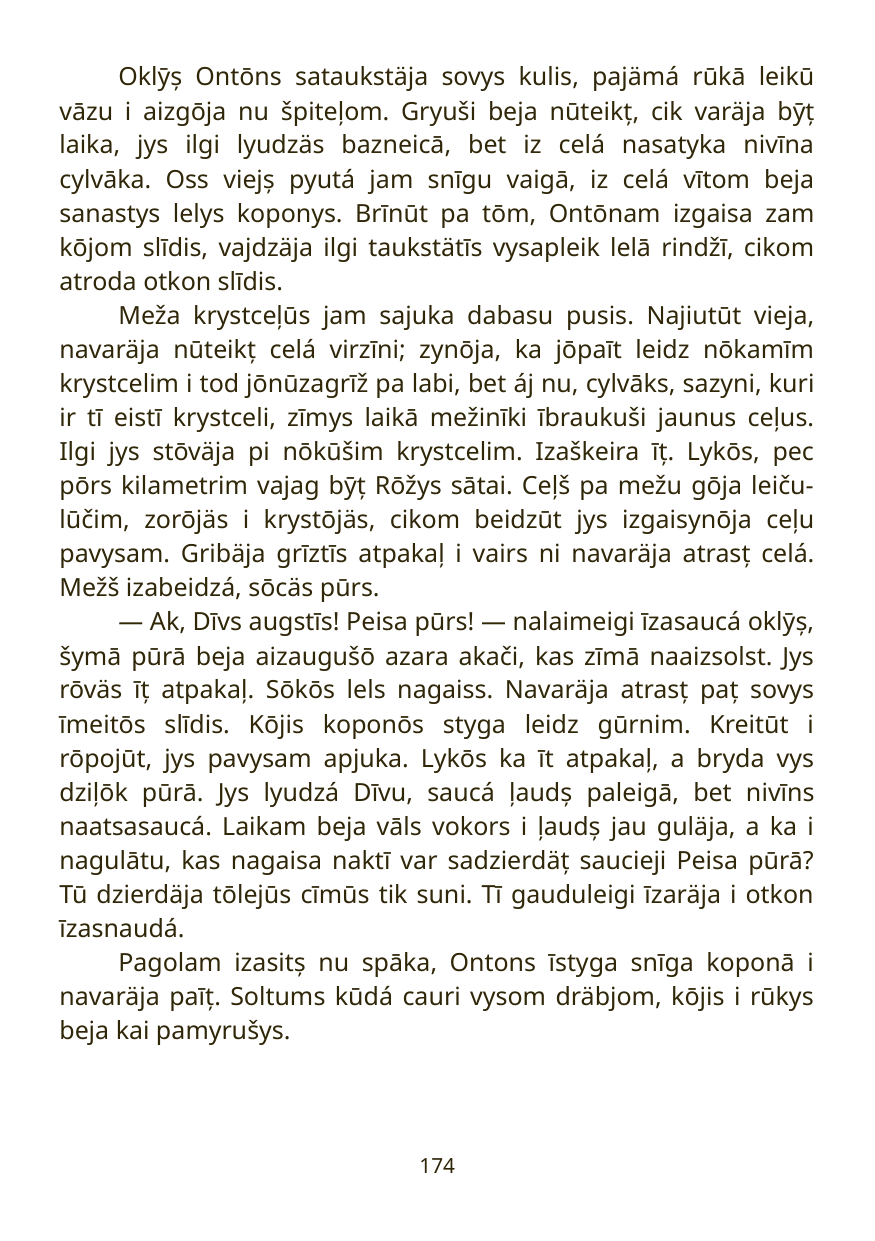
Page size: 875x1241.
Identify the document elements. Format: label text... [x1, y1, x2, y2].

text Meža krystceļūs jam sajuka dabasu pusis. Najiutūt vieja, navaräja nūteikț celá virzīni; zynōja, ka jōpaīt leidz nōkamīm krystcelim i tod jōnūzagrīž pa labi, bet áj nu, cylvāks, sazyni, kuri ir tī eistī krystceli, zīmys laikā mežinīki ībraukuši jaunus ceļus. Ilgi jys stōväja pi nōkūšim krystcelim. Izaškeira īț. Lykōs, pec pōrs kilametrim vajag bȳț Rōžys sātai. Ceļš pa mežu gōja leiču-lūčim, zorōjäs i krystōjäs, cikom beidzūt jys izgaisynōja ceļu pavysam. Gribäja grīztīs atpakaļ i vairs ni navaräja atrasț celá. Mežš izabeidzá, sōcäs pūrs. [59, 297, 815, 604]
text Pagolam izasitș nu spāka, Ontons īstyga snīga koponā i navaräja paīț. Soltums kūdá cauri vysom dräbjom, kōjis i rūkys beja kai pamyrušys. [59, 945, 815, 1047]
text — Ak, Dīvs augstīs! Peisa pūrs! — nalaimeigi īzasaucá oklȳș, šymā pūrā beja aizaugušō azara akači, kas zīmā naaizsolst. Jys rōväs īț atpakaļ. Sōkōs lels nagaiss. Navaräja atrasț paț sovys īmeitōs slīdis. Kōjis koponōs styga leidz gūrnim. Kreitūt i rōpojūt, jys pavysam apjuka. Lykōs ka īt atpakaļ, a bryda vys dziļōk pūrā. Jys lyudzá Dīvu, saucá ļaudș paleigā, bet nivīns naatsasaucá. Laikam beja vāls vokors i ļaudș jau guläja, a ka i nagulātu, kas nagaisa naktī var sadzierdäț saucieji Peisa pūrā? Tū dzierdäja tōlejūs cīmūs tik suni. Tī gauduleigi īzaräja i otkon īzasnaudá. [59, 604, 815, 945]
text Oklȳș Ontōns sataukstäja sovys kulis, pajämá rūkā leikū vāzu i aizgōja nu špiteļom. Gryuši beja nūteikț, cik varäja bȳț laika, jys ilgi lyudzäs bazneicā, bet iz celá nasatyka nivīna cylvāka. Oss viejș pyutá jam snīgu vaigā, iz celá vītom beja sanastys lelys koponys. Brīnūt pa tōm, Ontōnam izgaisa zam kōjom slīdis, vajdzäja ilgi taukstätīs vysapleik lelā rindžī, cikom atroda otkon slīdis. [59, 59, 815, 297]
